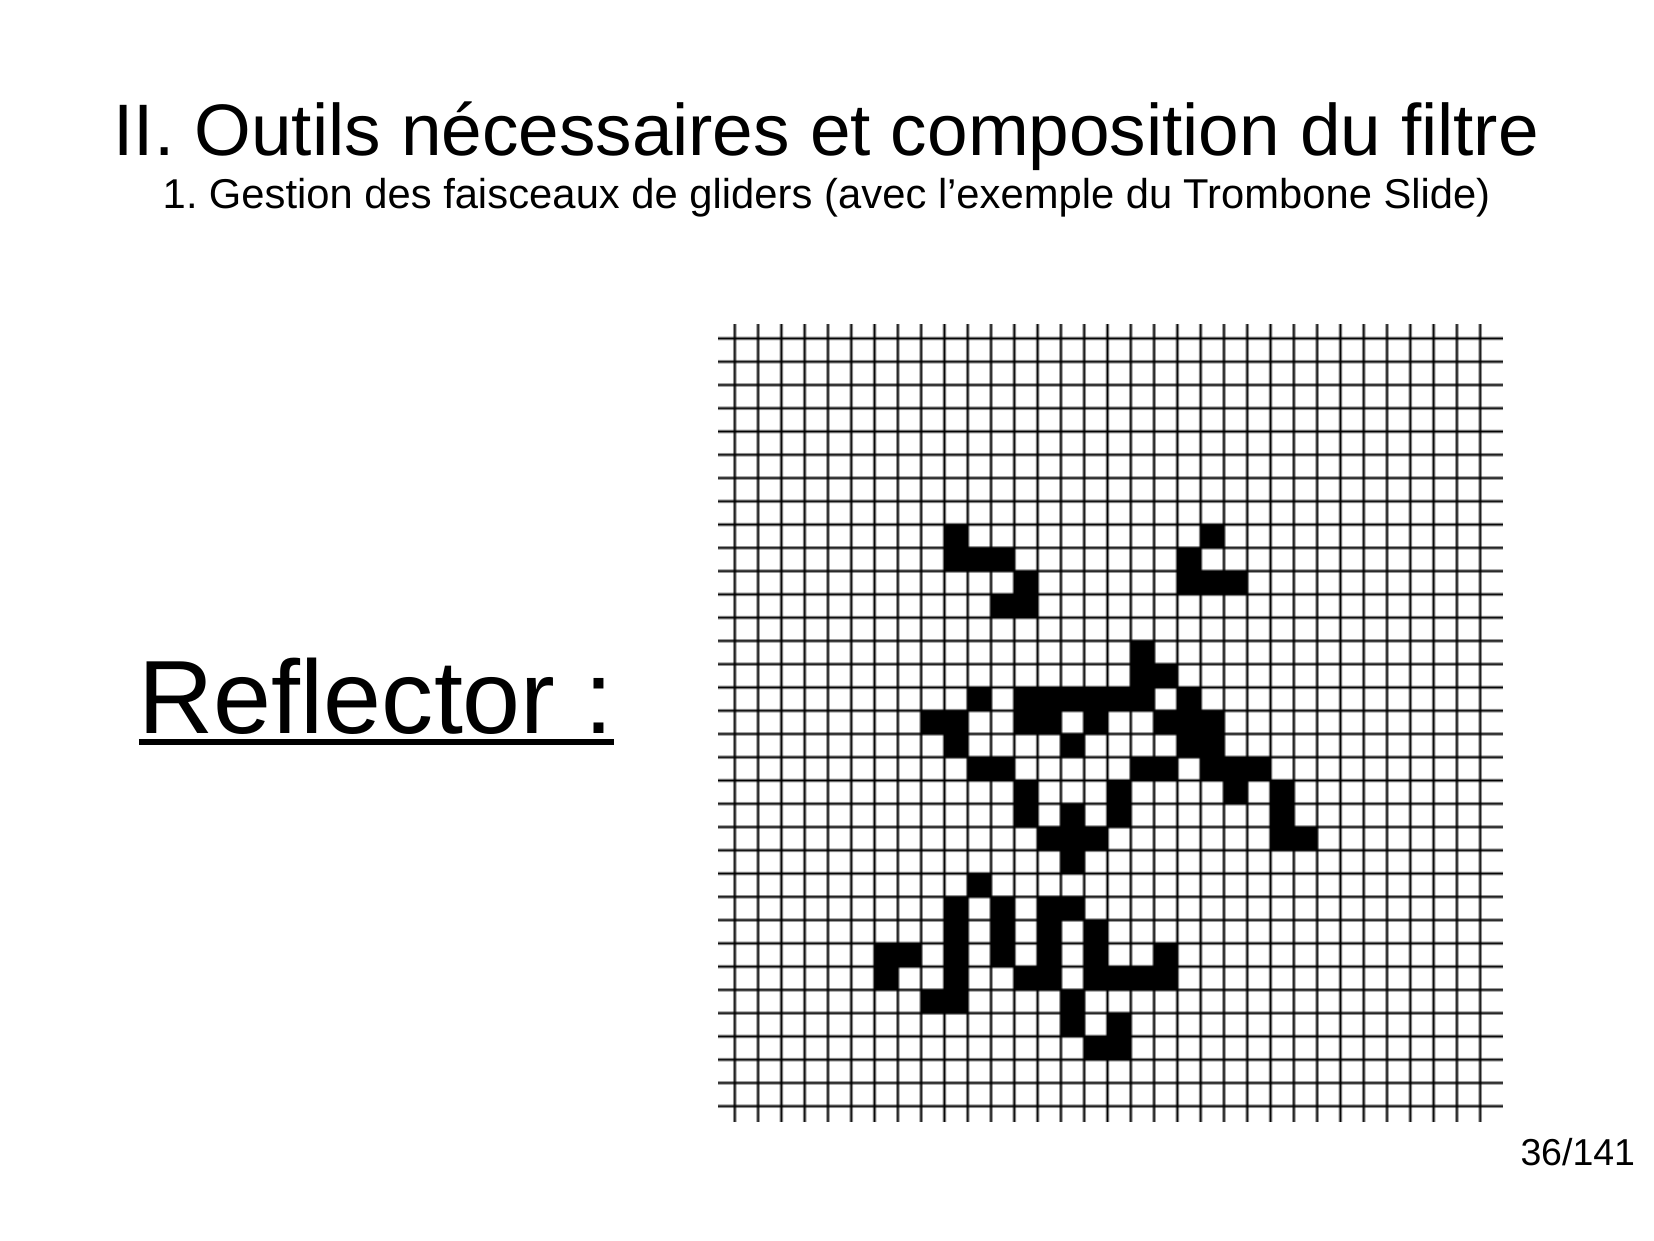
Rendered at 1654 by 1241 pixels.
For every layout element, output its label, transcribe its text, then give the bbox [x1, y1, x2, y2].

text_box <number>/141 [1505, 1124, 1654, 1182]
text_box Reflector : [124, 631, 629, 763]
title II. Outils nécessaires et composition du filtre 1. Gestion des faisceaux de gliders (avec l’exemple du Trombone Slide) [0, 30, 1654, 276]
picture [718, 324, 1503, 1123]
